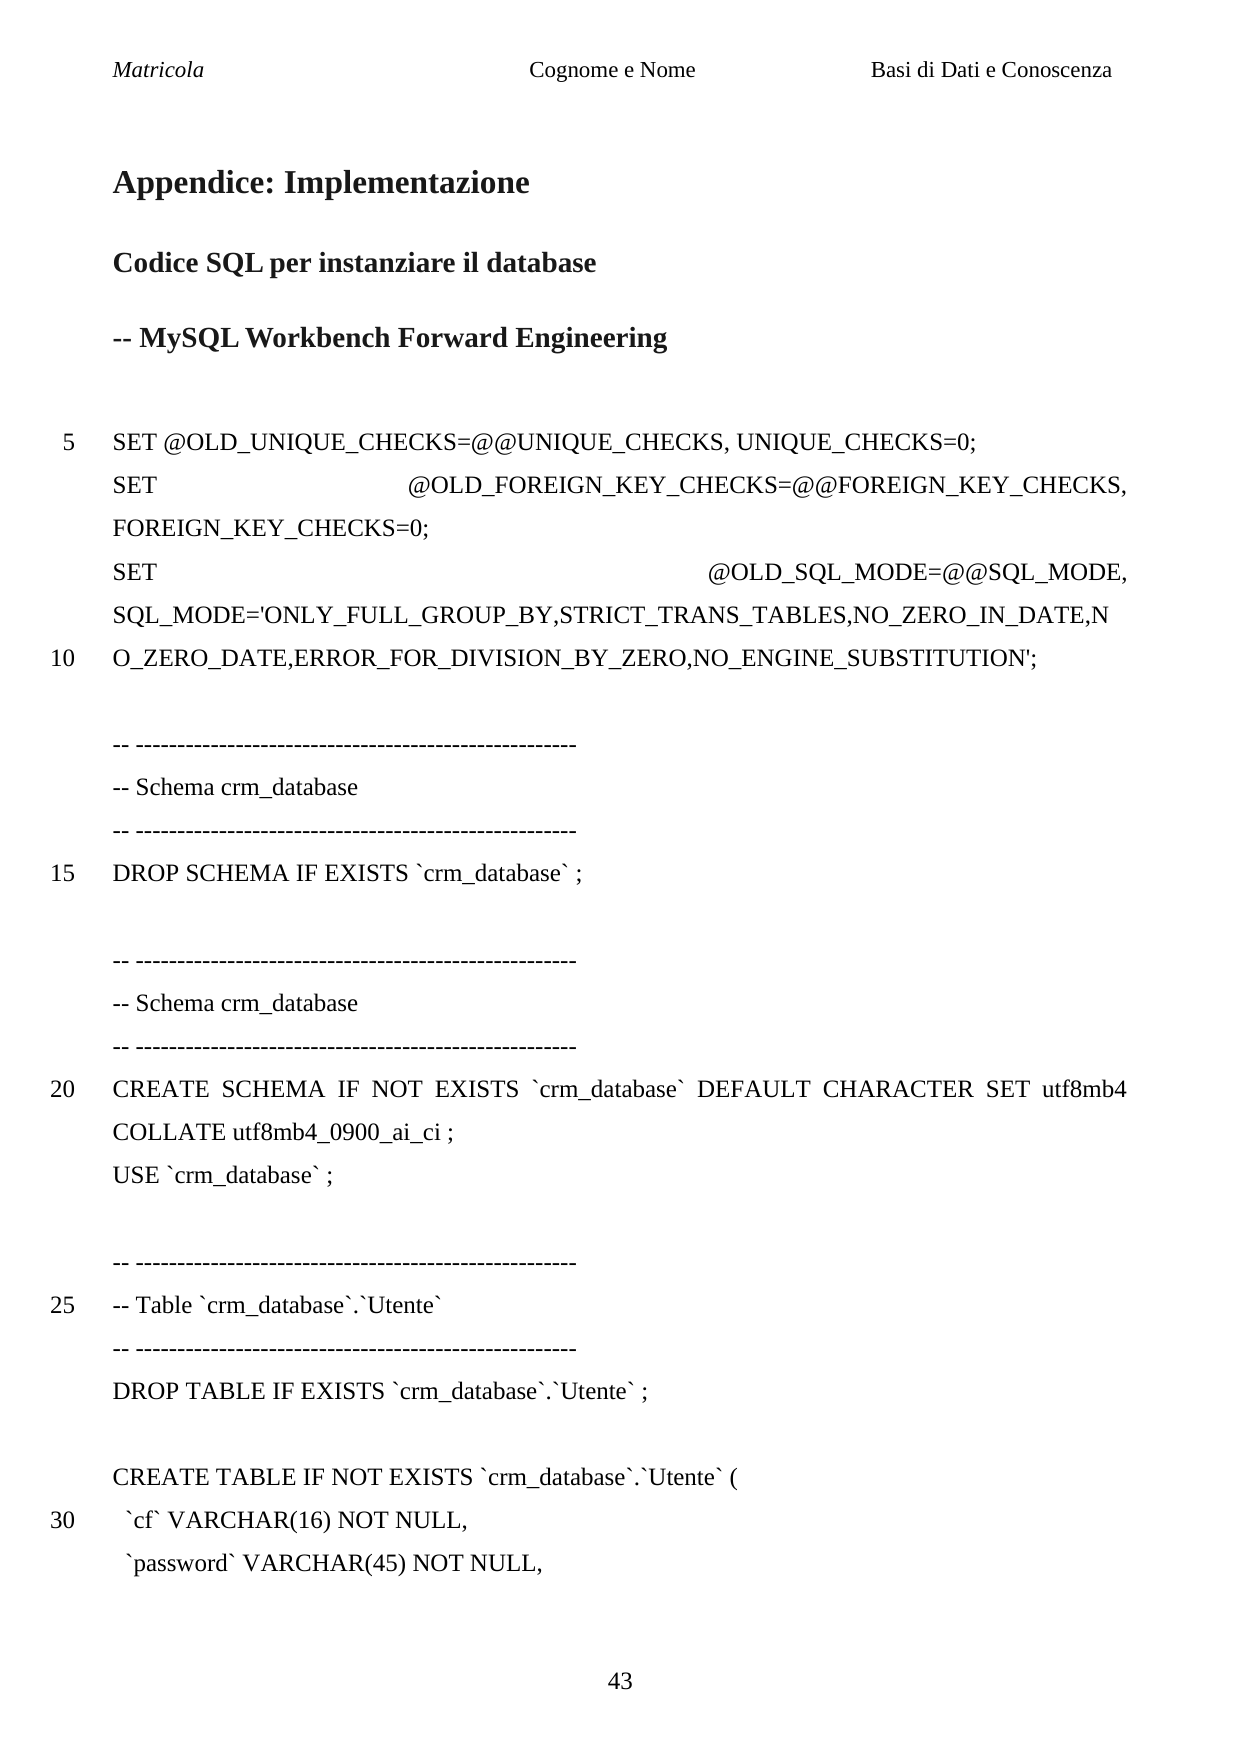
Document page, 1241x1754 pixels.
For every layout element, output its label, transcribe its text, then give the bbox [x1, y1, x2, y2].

subtitle Appendice: Implementazione [112, 162, 1128, 201]
text CREATE TABLE IF NOT EXISTS `crm_database`.`Utente` ( [112, 1462, 1128, 1491]
text -- Schema crm_database [112, 988, 1128, 1017]
text SET @OLD_FOREIGN_KEY_CHECKS=@@FOREIGN_KEY_CHECKS, FOREIGN_KEY_CHECKS=0; [112, 470, 1128, 542]
text -- ----------------------------------------------------- [112, 729, 1128, 758]
text SET @OLD_SQL_MODE=@@SQL_MODE, SQL_MODE='ONLY_FULL_GROUP_BY,STRICT_TRANS_TABLES,NO_ZERO_IN_DATE,NO_ZERO_DATE,ERROR_FOR_DIVISION_BY_ZERO,NO_ENGINE_SUBSTITUTION'; [112, 557, 1128, 672]
text -- ----------------------------------------------------- [112, 1333, 1128, 1362]
text CREATE SCHEMA IF NOT EXISTS `crm_database` DEFAULT CHARACTER SET utf8mb4 COLLATE utf8mb4_0900_ai_ci ; [112, 1074, 1128, 1146]
text -- Schema crm_database [112, 772, 1128, 801]
text USE `crm_database` ; [112, 1160, 1128, 1189]
text DROP TABLE IF EXISTS `crm_database`.`Utente` ; [112, 1376, 1128, 1405]
text `password` VARCHAR(45) NOT NULL, [112, 1548, 1128, 1577]
text `cf` VARCHAR(16) NOT NULL, [112, 1505, 1128, 1534]
text -- ----------------------------------------------------- [112, 815, 1128, 844]
text -- ----------------------------------------------------- [112, 1031, 1128, 1060]
text -- Table `crm_database`.`Utente` [112, 1290, 1128, 1318]
text SET @OLD_UNIQUE_CHECKS=@@UNIQUE_CHECKS, UNIQUE_CHECKS=0; [112, 427, 1128, 456]
text -- ----------------------------------------------------- [112, 1247, 1128, 1275]
subtitle -- MySQL Workbench Forward Engineering [112, 320, 1128, 354]
text -- ----------------------------------------------------- [112, 945, 1128, 973]
text DROP SCHEMA IF EXISTS `crm_database` ; [112, 858, 1128, 887]
subtitle Codice SQL per instanziare il database [112, 245, 1128, 278]
